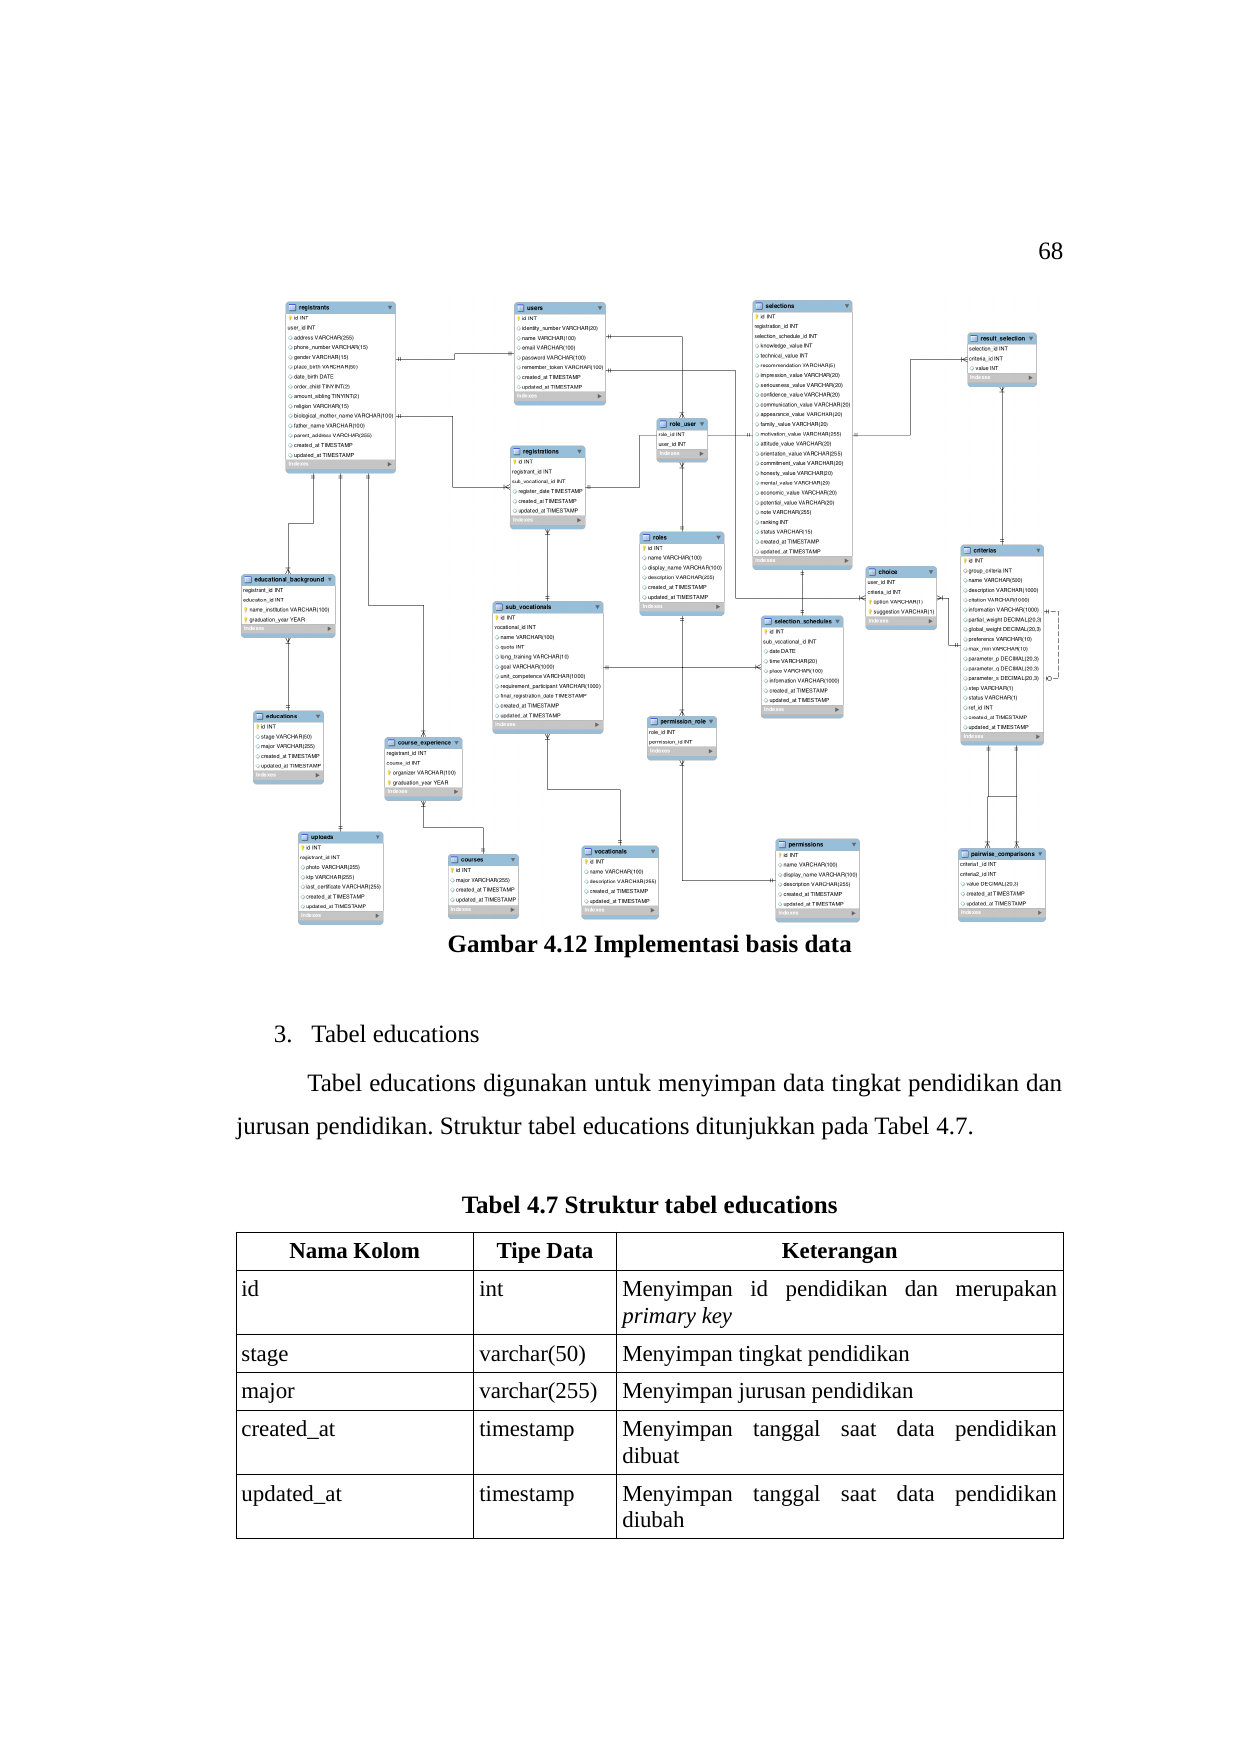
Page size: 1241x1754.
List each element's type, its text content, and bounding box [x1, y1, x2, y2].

table_cell Menyimpan tingkat pendidikan [617, 1335, 1063, 1372]
text Gambar 4.12 Implementasi basis data [236, 929, 1063, 958]
table_cell timestamp [474, 1411, 616, 1474]
list Tabel educations [274, 1019, 1063, 1048]
table_cell stage [237, 1335, 473, 1372]
table_header Nama Kolom [237, 1233, 473, 1269]
table_cell varchar(50) [474, 1335, 616, 1372]
table_cell Menyimpan id pendidikan dan merupakan primary key [617, 1271, 1063, 1334]
table_cell Menyimpan tanggal saat data pendidikan dibuat [617, 1411, 1063, 1474]
table_cell Menyimpan jurusan pendidikan [617, 1373, 1063, 1410]
table_cell id [237, 1271, 473, 1334]
picture [236, 295, 1063, 929]
table_cell varchar(255) [474, 1373, 616, 1410]
table_cell Menyimpan tanggal saat data pendidikan diubah [617, 1475, 1063, 1538]
table_header Tipe Data [474, 1233, 616, 1269]
text Tabel educations digunakan untuk menyimpan data tingkat pendidikan dan jurusan pendidikan. Struktur tabel educations ditunjukkan pada Tabel 4.7. [236, 1068, 1063, 1140]
table_cell major [237, 1373, 473, 1410]
table_cell updated_at [237, 1475, 473, 1538]
table_header Keterangan [617, 1233, 1063, 1269]
text Tabel 4.7 Struktur tabel educations [236, 1191, 1063, 1219]
table_cell int [474, 1271, 616, 1334]
table_cell created_at [237, 1411, 473, 1474]
table_cell timestamp [474, 1475, 616, 1538]
